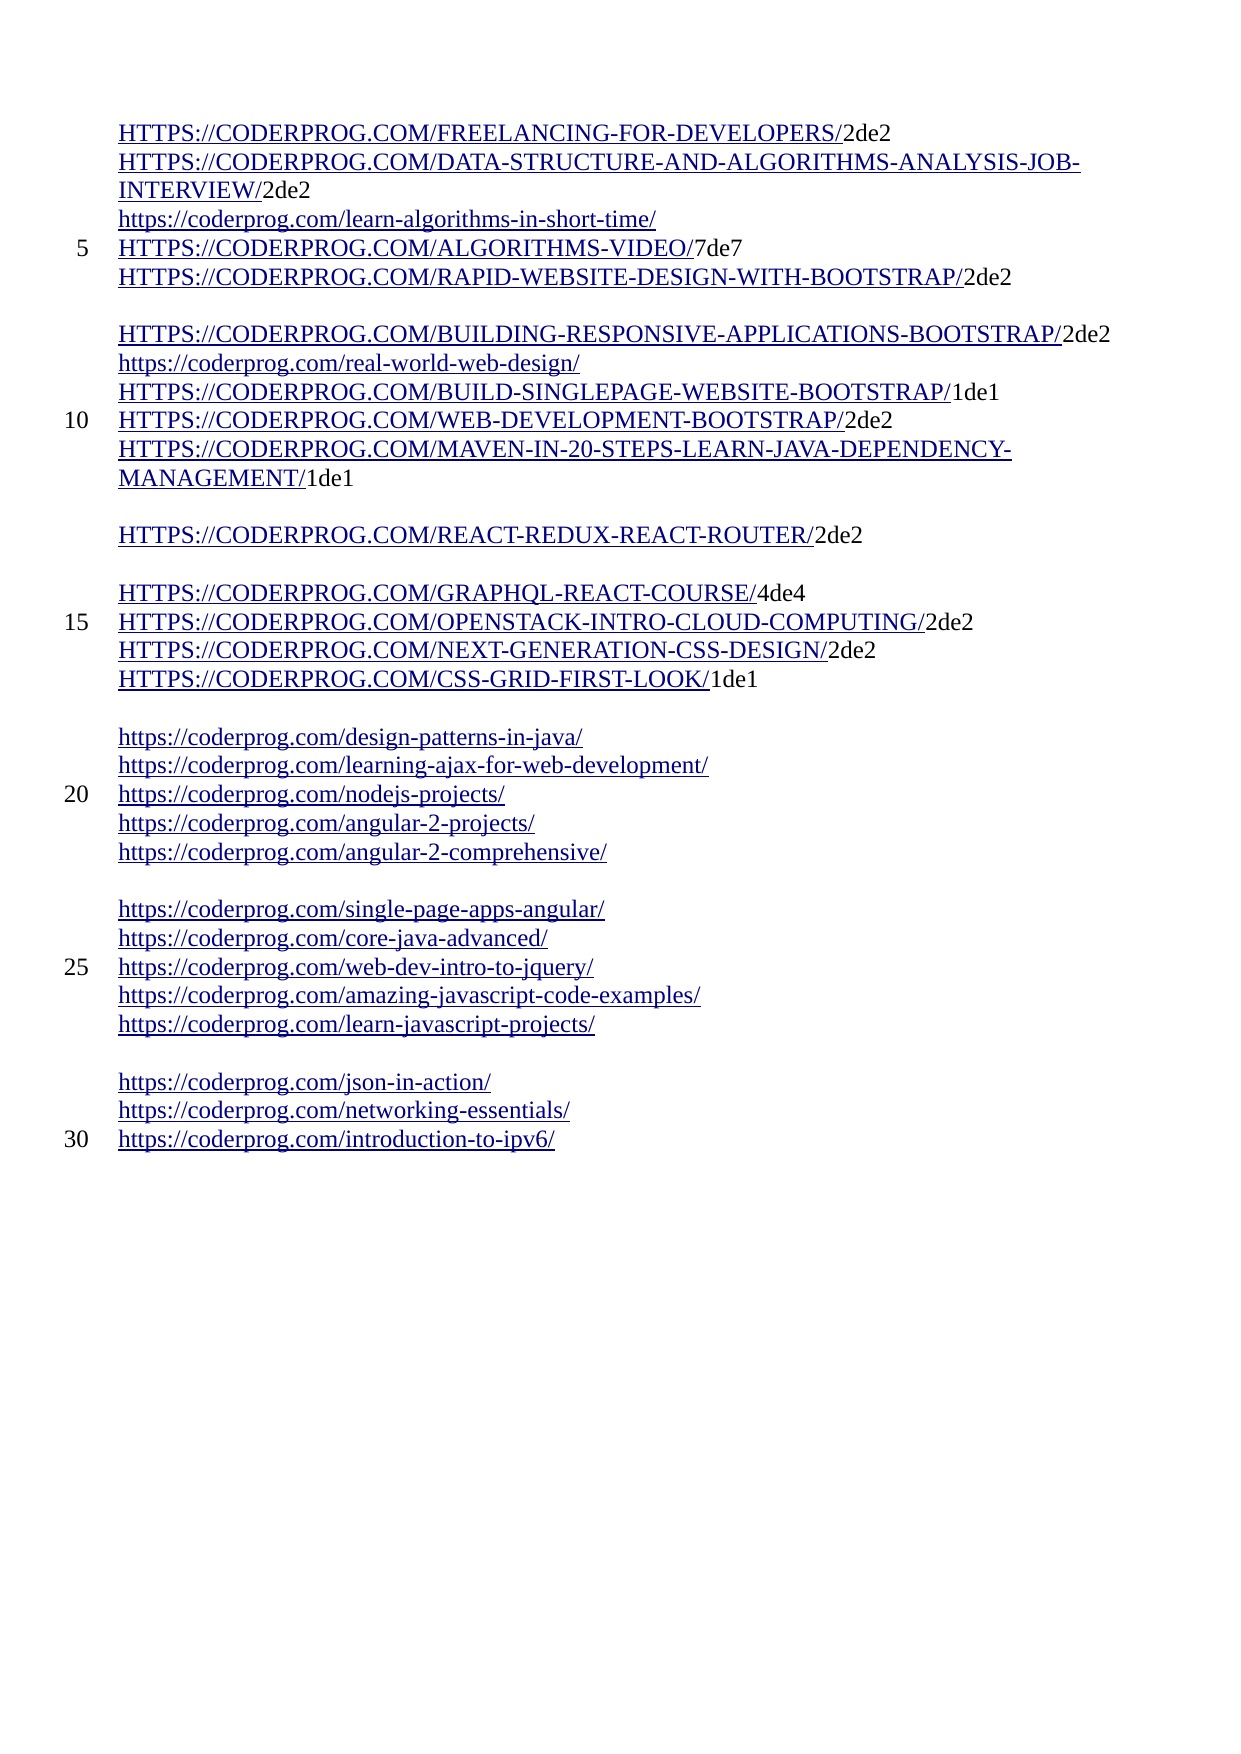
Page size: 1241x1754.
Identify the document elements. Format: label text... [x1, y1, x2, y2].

text https://coderprog.com/angular-2-comprehensive/ [118, 837, 1122, 866]
text https://coderprog.com/learn-javascript-projects/ [118, 1009, 1122, 1038]
text HTTPS://CODERPROG.COM/CSS-GRID-FIRST-LOOK/1de1 [118, 664, 1122, 693]
text HTTPS://CODERPROG.COM/NEXT-GENERATION-CSS-DESIGN/2de2 [118, 636, 1122, 664]
text https://coderprog.com/learn-algorithms-in-short-time/ [118, 204, 1122, 233]
text HTTPS://CODERPROG.COM/FREELANCING-FOR-DEVELOPERS/2de2 [118, 118, 1122, 147]
text https://coderprog.com/real-world-web-design/ [118, 348, 1122, 377]
text HTTPS://CODERPROG.COM/RAPID-WEBSITE-DESIGN-WITH-BOOTSTRAP/2de2 [118, 262, 1122, 291]
text HTTPS://CODERPROG.COM/GRAPHQL-REACT-COURSE/4de4 [118, 578, 1122, 607]
text HTTPS://CODERPROG.COM/ALGORITHMS-VIDEO/7de7 [118, 233, 1122, 262]
text HTTPS://CODERPROG.COM/MAVEN-IN-20-STEPS-LEARN-JAVA-DEPENDENCY-MANAGEMENT/1de1 [118, 434, 1122, 492]
text https://coderprog.com/angular-2-projects/ [118, 808, 1122, 837]
text HTTPS://CODERPROG.COM/REACT-REDUX-REACT-ROUTER/2de2 [118, 521, 1122, 549]
text https://coderprog.com/amazing-javascript-code-examples/ [118, 981, 1122, 1009]
text HTTPS://CODERPROG.COM/BUILDING-RESPONSIVE-APPLICATIONS-BOOTSTRAP/2de2 [118, 319, 1122, 348]
text HTTPS://CODERPROG.COM/OPENSTACK-INTRO-CLOUD-COMPUTING/2de2 [118, 607, 1122, 636]
text https://coderprog.com/networking-essentials/ [118, 1096, 1122, 1124]
text https://coderprog.com/core-java-advanced/ [118, 923, 1122, 952]
text HTTPS://CODERPROG.COM/WEB-DEVELOPMENT-BOOTSTRAP/2de2 [118, 406, 1122, 434]
text https://coderprog.com/introduction-to-ipv6/ [118, 1124, 1122, 1153]
text HTTPS://CODERPROG.COM/DATA-STRUCTURE-AND-ALGORITHMS-ANALYSIS-JOB-INTERVIEW/2de2 [118, 147, 1122, 204]
text HTTPS://CODERPROG.COM/BUILD-SINGLEPAGE-WEBSITE-BOOTSTRAP/1de1 [118, 377, 1122, 406]
text https://coderprog.com/learning-ajax-for-web-development/ [118, 751, 1122, 779]
text https://coderprog.com/web-dev-intro-to-jquery/ [118, 952, 1122, 981]
text https://coderprog.com/single-page-apps-angular/ [118, 894, 1122, 923]
text https://coderprog.com/design-patterns-in-java/ [118, 722, 1122, 751]
text https://coderprog.com/nodejs-projects/ [118, 779, 1122, 808]
text https://coderprog.com/json-in-action/ [118, 1067, 1122, 1096]
